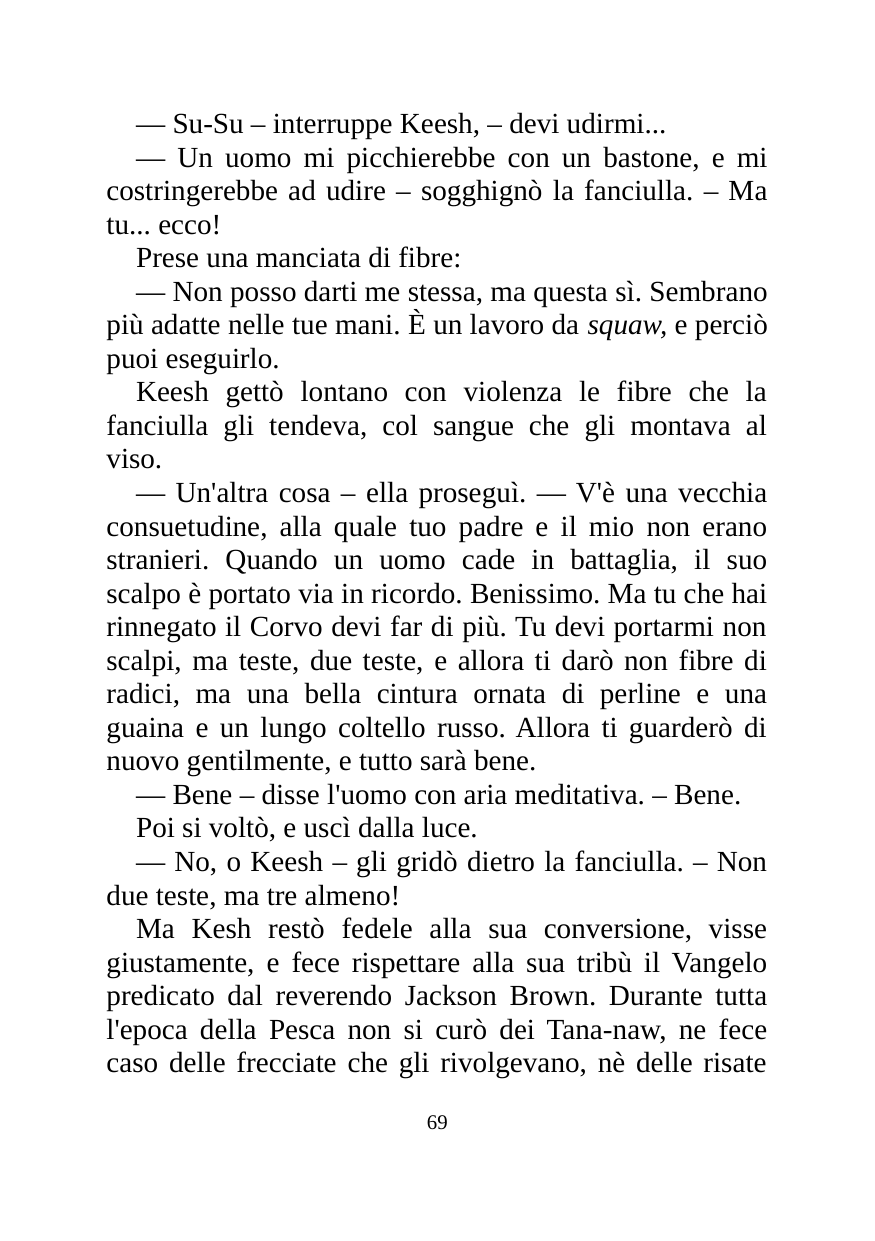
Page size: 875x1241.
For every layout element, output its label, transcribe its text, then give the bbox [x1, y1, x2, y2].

text — Non posso darti me stessa, ma questa sì. Sembrano più adatte nelle tue mani. È un lavoro da squaw, e perciò puoi eseguirlo. [106, 274, 768, 374]
text — Su-Su – interruppe Keesh, – devi udirmi... [106, 106, 768, 140]
text Prese una manciata di fibre: [106, 240, 768, 274]
text Ma Kesh restò fedele alla sua conversione, visse giustamente, e fece rispettare alla sua tribù il Vangelo predicato dal reverendo Jackson Brown. Durante tutta l'epoca della Pesca non si curò dei Tana-naw, ne fece caso delle frecciate che gli rivolgevano, nè delle risate [106, 911, 768, 1079]
text — Un'altra cosa – ella proseguì. — V'è una vecchia consuetudine, alla quale tuo padre e il mio non erano stranieri. Quando un uomo cade in battaglia, il suo scalpo è portato via in ricordo. Benissimo. Ma tu che hai rinnegato il Corvo devi far di più. Tu devi portarmi non scalpi, ma teste, due teste, e allora ti darò non fibre di radici, ma una bella cintura ornata di perline e una guaina e un lungo coltello russo. Allora ti guarderò di nuovo gentilmente, e tutto sarà bene. [106, 475, 768, 777]
text — Bene – disse l'uomo con aria meditativa. – Bene. [106, 777, 768, 811]
text — Un uomo mi picchierebbe con un bastone, e mi costringerebbe ad udire – sogghignò la fanciulla. – Ma tu... ecco! [106, 140, 768, 240]
text Poi si voltò, e uscì dalla luce. [106, 811, 768, 844]
text Keesh gettò lontano con violenza le fibre che la fanciulla gli tendeva, col sangue che gli montava al viso. [106, 374, 768, 475]
text — No, o Keesh – gli gridò dietro la fanciulla. – Non due teste, ma tre almeno! [106, 844, 768, 911]
